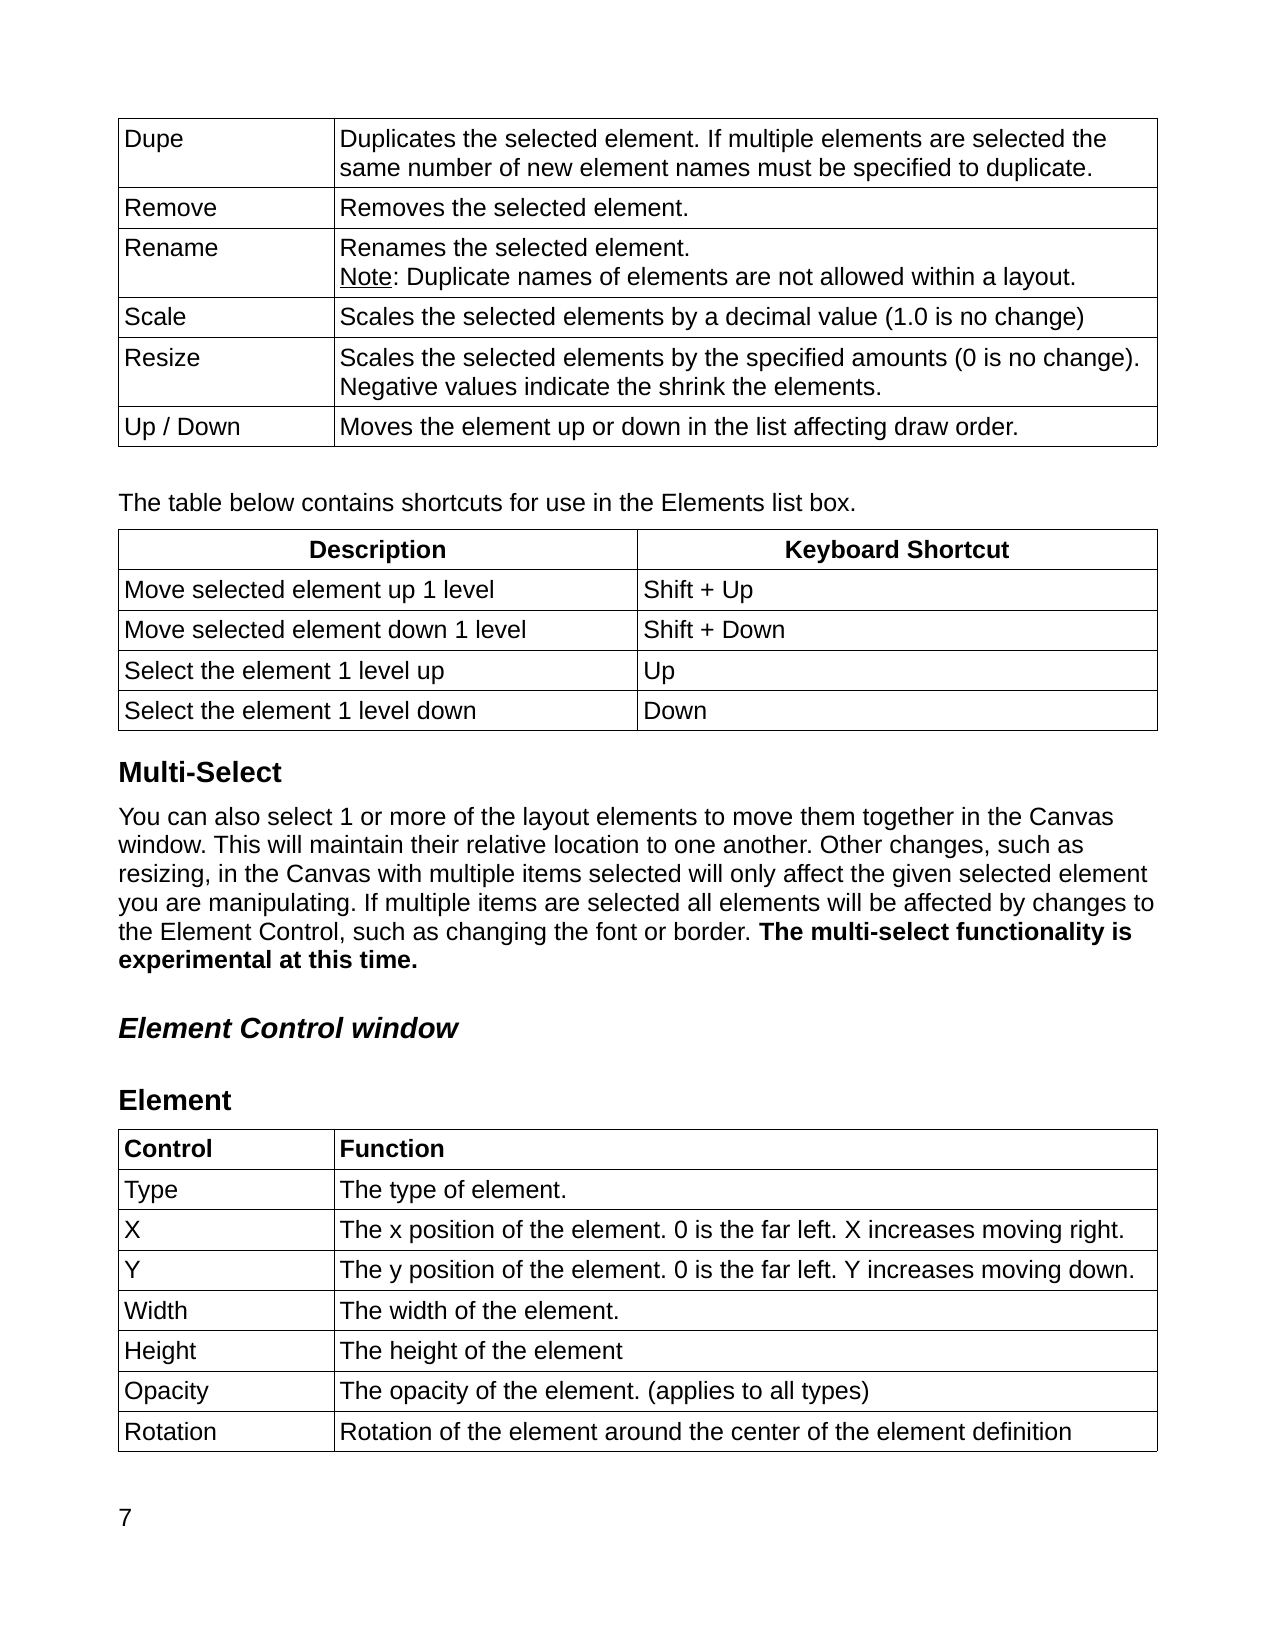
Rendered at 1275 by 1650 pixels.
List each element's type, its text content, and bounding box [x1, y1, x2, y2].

table_cell Move selected element down 1 level [119, 611, 637, 650]
table_cell Width [119, 1291, 334, 1330]
table_header Keyboard Shortcut [638, 530, 1157, 569]
table_cell Dupe [119, 119, 334, 187]
table_cell Up / Down [119, 407, 334, 446]
subtitle Element [118, 1083, 1157, 1116]
subtitle Element Control window [118, 1012, 1157, 1045]
table_cell Down [638, 691, 1157, 730]
table_cell The y position of the element. 0 is the far left. Y increases moving down. [335, 1251, 1157, 1290]
table_cell The opacity of the element. (applies to all types) [335, 1372, 1157, 1411]
table_cell Opacity [119, 1372, 334, 1411]
table_cell Renames the selected element. Note: Duplicate names of elements are not allowed within a layout. [335, 229, 1157, 297]
table_cell Scales the selected elements by the specified amounts (0 is no change). Negative values indicate the shrink the elements. [335, 338, 1157, 406]
table_cell Type [119, 1170, 334, 1209]
table_cell Resize [119, 338, 334, 406]
table_cell The x position of the element. 0 is the far left. X increases moving right. [335, 1210, 1157, 1249]
table_cell Rename [119, 229, 334, 297]
table_cell Moves the element up or down in the list affecting draw order. [335, 407, 1157, 446]
table_cell Select the element 1 level up [119, 651, 637, 690]
table_cell The height of the element [335, 1331, 1157, 1371]
table_cell Shift + Up [638, 570, 1157, 609]
table_cell Removes the selected element. [335, 188, 1157, 227]
table_cell Scales the selected elements by a decimal value (1.0 is no change) [335, 298, 1157, 337]
table_cell The type of element. [335, 1170, 1157, 1209]
table_cell Y [119, 1251, 334, 1290]
text The table below contains shortcuts for use in the Elements list box. [118, 488, 1157, 516]
table_cell Rotation of the element around the center of the element definition [335, 1412, 1157, 1451]
table_cell X [119, 1210, 334, 1249]
table_cell Height [119, 1331, 334, 1371]
table_header Function [335, 1130, 1157, 1169]
table_header Control [119, 1130, 334, 1169]
table_header Description [119, 530, 637, 569]
table_cell Remove [119, 188, 334, 227]
table_cell Select the element 1 level down [119, 691, 637, 730]
table_cell Rotation [119, 1412, 334, 1451]
table_cell The width of the element. [335, 1291, 1157, 1330]
text You can also select 1 or more of the layout elements to move them together in the Canvas window. This will maintain their relative location to one another. Other changes, such as resizing, in the Canvas with multiple items selected will only affect the given selected element you are manipulating. If multiple items are selected all elements will be affected by changes to the Element Control, such as changing the font or border. The multi-select functionality is experimental at this time. [118, 802, 1157, 974]
table_cell Duplicates the selected element. If multiple elements are selected the same number of new element names must be specified to duplicate. [335, 119, 1157, 187]
table_cell Shift + Down [638, 611, 1157, 650]
subtitle Multi-Select [118, 756, 1157, 789]
table_cell Up [638, 651, 1157, 690]
table_cell Move selected element up 1 level [119, 570, 637, 609]
table_cell Scale [119, 298, 334, 337]
